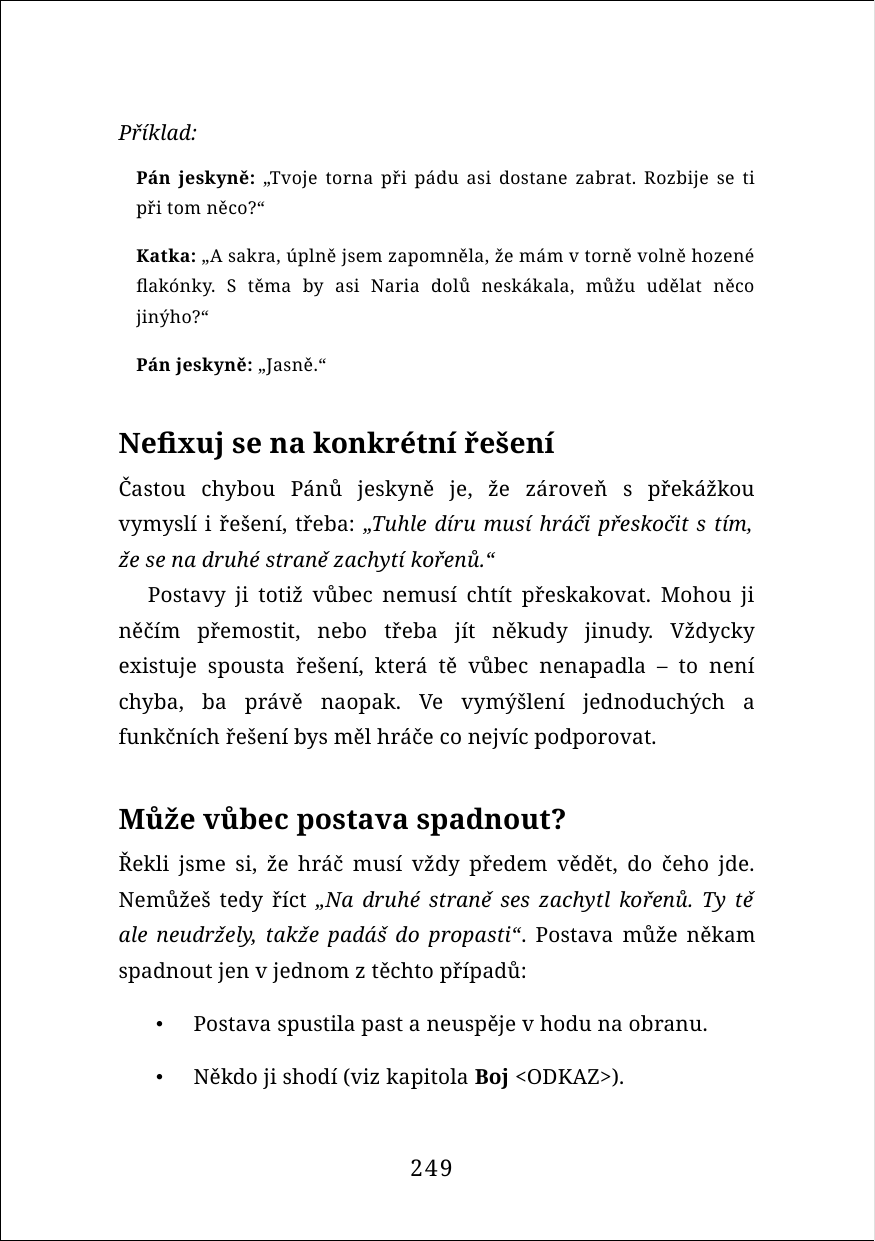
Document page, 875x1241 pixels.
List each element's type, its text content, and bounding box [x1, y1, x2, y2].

text Katka: „A sakra, úplně jsem zapomněla, že mám v torně volně hozené flakónky. S těma by asi Naria dolů neskákala, můžu udělat něco jinýho?“ [136, 244, 756, 328]
list Někdo ji shodí (viz kapitola Boj <ODKAZ>). [156, 1062, 756, 1091]
text Řekli jsme si, že hráč musí vždy předem vědět, do čeho jde. Nemůžeš tedy říct „Na druhé straně ses zachytl kořenů. Ty tě ale neudržely, takže padáš do propasti“. Postava může někam spadnout jen v jednom z těchto případů: [118, 849, 756, 984]
list Postava spustila past a neuspěje v hodu na obranu. [156, 1009, 756, 1037]
text Pán jeskyně: „Jasně.“ [136, 352, 756, 376]
subtitle Může vůbec postava spadnout? [118, 799, 756, 837]
text Pán jeskyně: „Tvoje torna při pádu asi dostane zabrat. Rozbije se ti při tom něco?“ [136, 166, 756, 220]
text Příklad: [118, 118, 756, 147]
subtitle Nefixuj se na konkrétní řešení [118, 423, 756, 462]
text Častou chybou Pánů jeskyně je, že zároveň s překážkou vymyslí i řešení, třeba: „Tuhle díru musí hráči přeskočit s tím, že se na druhé straně zachytí kořenů.“ Postavy ji totiž vůbec nemusí chtít přeskakovat. Mohou ji něčím přemostit, nebo třeba jít někudy jinudy. Vždycky existuje spousta řešení, která tě vůbec nenapadla – to není chyba, ba právě naopak. Ve vymýšlení jednoduchých a funkčních řešení bys měl hráče co nejvíc podporovat. [118, 474, 756, 751]
